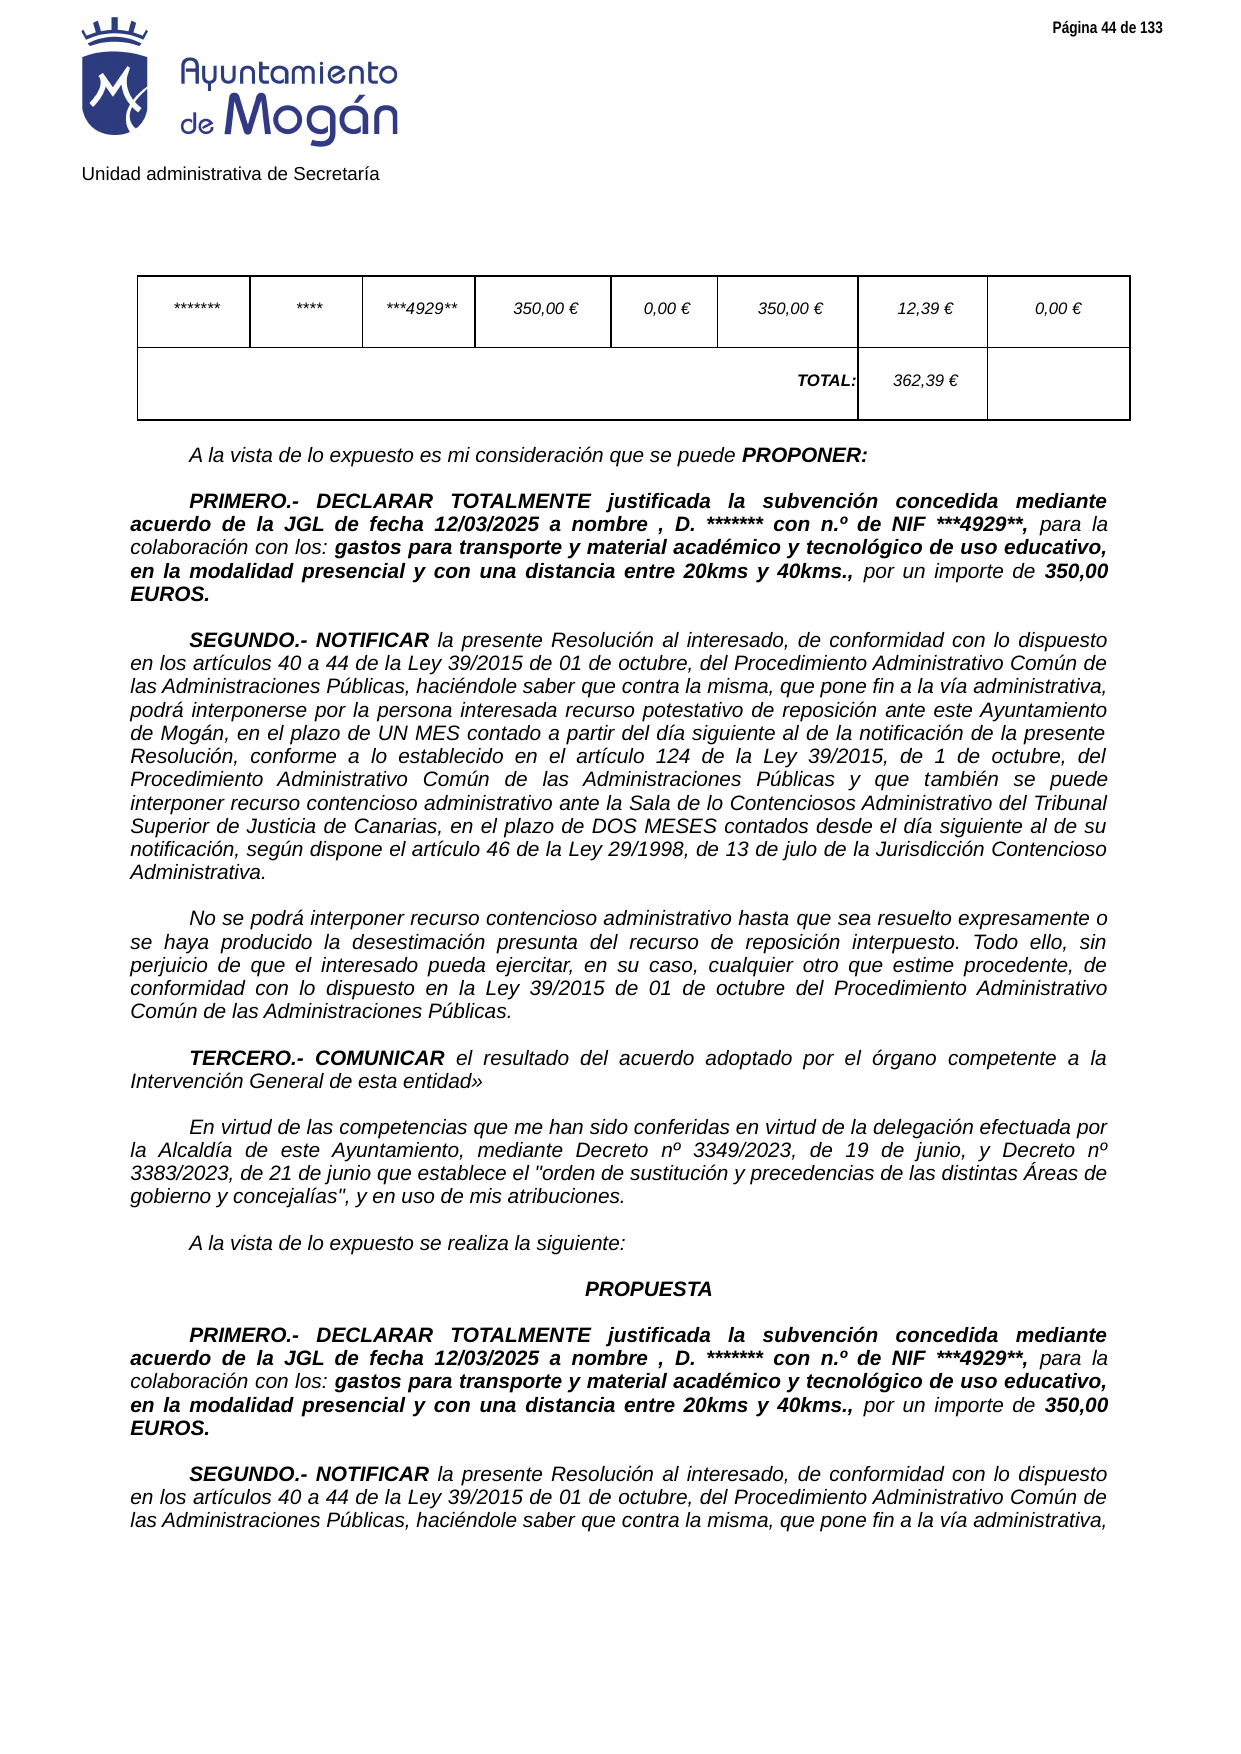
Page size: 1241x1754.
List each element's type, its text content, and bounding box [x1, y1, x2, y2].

picture [81, 17, 398, 153]
text TERCERO.- COMUNICAR el resultado del acuerdo adoptado por el órgano competente a la Intervención General de esta entidad» [130, 1046, 1110, 1092]
table_cell 362,39 € [859, 348, 987, 419]
table_cell 350,00 € [718, 277, 857, 347]
table_cell 0,00 € [988, 277, 1129, 347]
text SEGUNDO.- NOTIFICAR la presente Resolución al interesado, de conformidad con lo dispuesto en los artículos 40 a 44 de la Ley 39/2015 de 01 de octubre, del Procedimiento Administrativo Común de las Administraciones Públicas, haciéndole saber que contra la misma, que pone fin a la vía administrativa, [130, 1463, 1110, 1532]
text SEGUNDO.- NOTIFICAR la presente Resolución al interesado, de conformidad con lo dispuesto en los artículos 40 a 44 de la Ley 39/2015 de 01 de octubre, del Procedimiento Administrativo Común de las Administraciones Públicas, haciéndole saber que contra la misma, que pone fin a la vía administrativa, podrá interponerse por la persona interesada recurso potestativo de reposición ante este Ayuntamiento de Mogán, en el plazo de UN MES contado a partir del día siguiente al de la notificación de la presente Resolución, conforme a lo establecido en el artículo 124 de la Ley 39/2015, de 1 de octubre, del Procedimiento Administrativo Común de las Administraciones Públicas y que también se puede interponer recurso contencioso administrativo ante la Sala de lo Contenciosos Administrativo del Tribunal Superior de Justicia de Canarias, en el plazo de DOS MESES contados desde el día siguiente al de su notificación, según dispone el artículo 46 de la Ley 29/1998, de 13 de julo de la Jurisdicción Contencioso Administrativa. [130, 628, 1110, 884]
table_cell 0,00 € [612, 277, 717, 347]
table_cell ***4929** [363, 277, 474, 347]
text No se podrá interponer recurso contencioso administrativo hasta que sea resuelto expresamente o se haya producido la desestimación presunta del recurso de reposición interpuesto. Todo ello, sin perjuicio de que el interesado pueda ejercitar, en su caso, cualquier otro que estime procedente, de conformidad con lo dispuesto en la Ley 39/2015 de 01 de octubre del Procedimiento Administrativo Común de las Administraciones Públicas. [130, 907, 1110, 1023]
table_cell ******* [138, 277, 249, 347]
text PRIMERO.- DECLARAR TOTALMENTE justificada la subvención concedida mediante acuerdo de la JGL de fecha 12/03/2025 a nombre , D. ******* con n.º de NIF ***4929**, para la colaboración con los: gastos para transporte y material académico y tecnológico de uso educativo, en la modalidad presencial y con una distancia entre 20kms y 40kms., por un importe de 350,00 EUROS. [130, 1323, 1110, 1440]
table_cell **** [251, 277, 362, 347]
table_cell TOTAL: [138, 348, 857, 419]
table_cell [988, 348, 1129, 419]
text A la vista de lo expuesto es mi consideración que se puede PROPONER: [130, 443, 1110, 467]
table_cell 350,00 € [476, 277, 610, 347]
text En virtud de las competencias que me han sido conferidas en virtud de la delegación efectuada por la Alcaldía de este Ayuntamiento, mediante Decreto nº 3349/2023, de 19 de junio, y Decreto nº 3383/2023, de 21 de junio que establece el "orden de sustitución y precedencias de las distintas Áreas de gobierno y concejalías", y en uso de mis atribuciones. [130, 1115, 1110, 1208]
text PRIMERO.- DECLARAR TOTALMENTE justificada la subvención concedida mediante acuerdo de la JGL de fecha 12/03/2025 a nombre , D. ******* con n.º de NIF ***4929**, para la colaboración con los: gastos para transporte y material académico y tecnológico de uso educativo, en la modalidad presencial y con una distancia entre 20kms y 40kms., por un importe de 350,00 EUROS. [130, 489, 1110, 606]
text PROPUESTA [130, 1277, 1110, 1301]
text A la vista de lo expuesto se realiza la siguiente: [130, 1231, 1110, 1254]
table_cell 12,39 € [859, 277, 987, 347]
